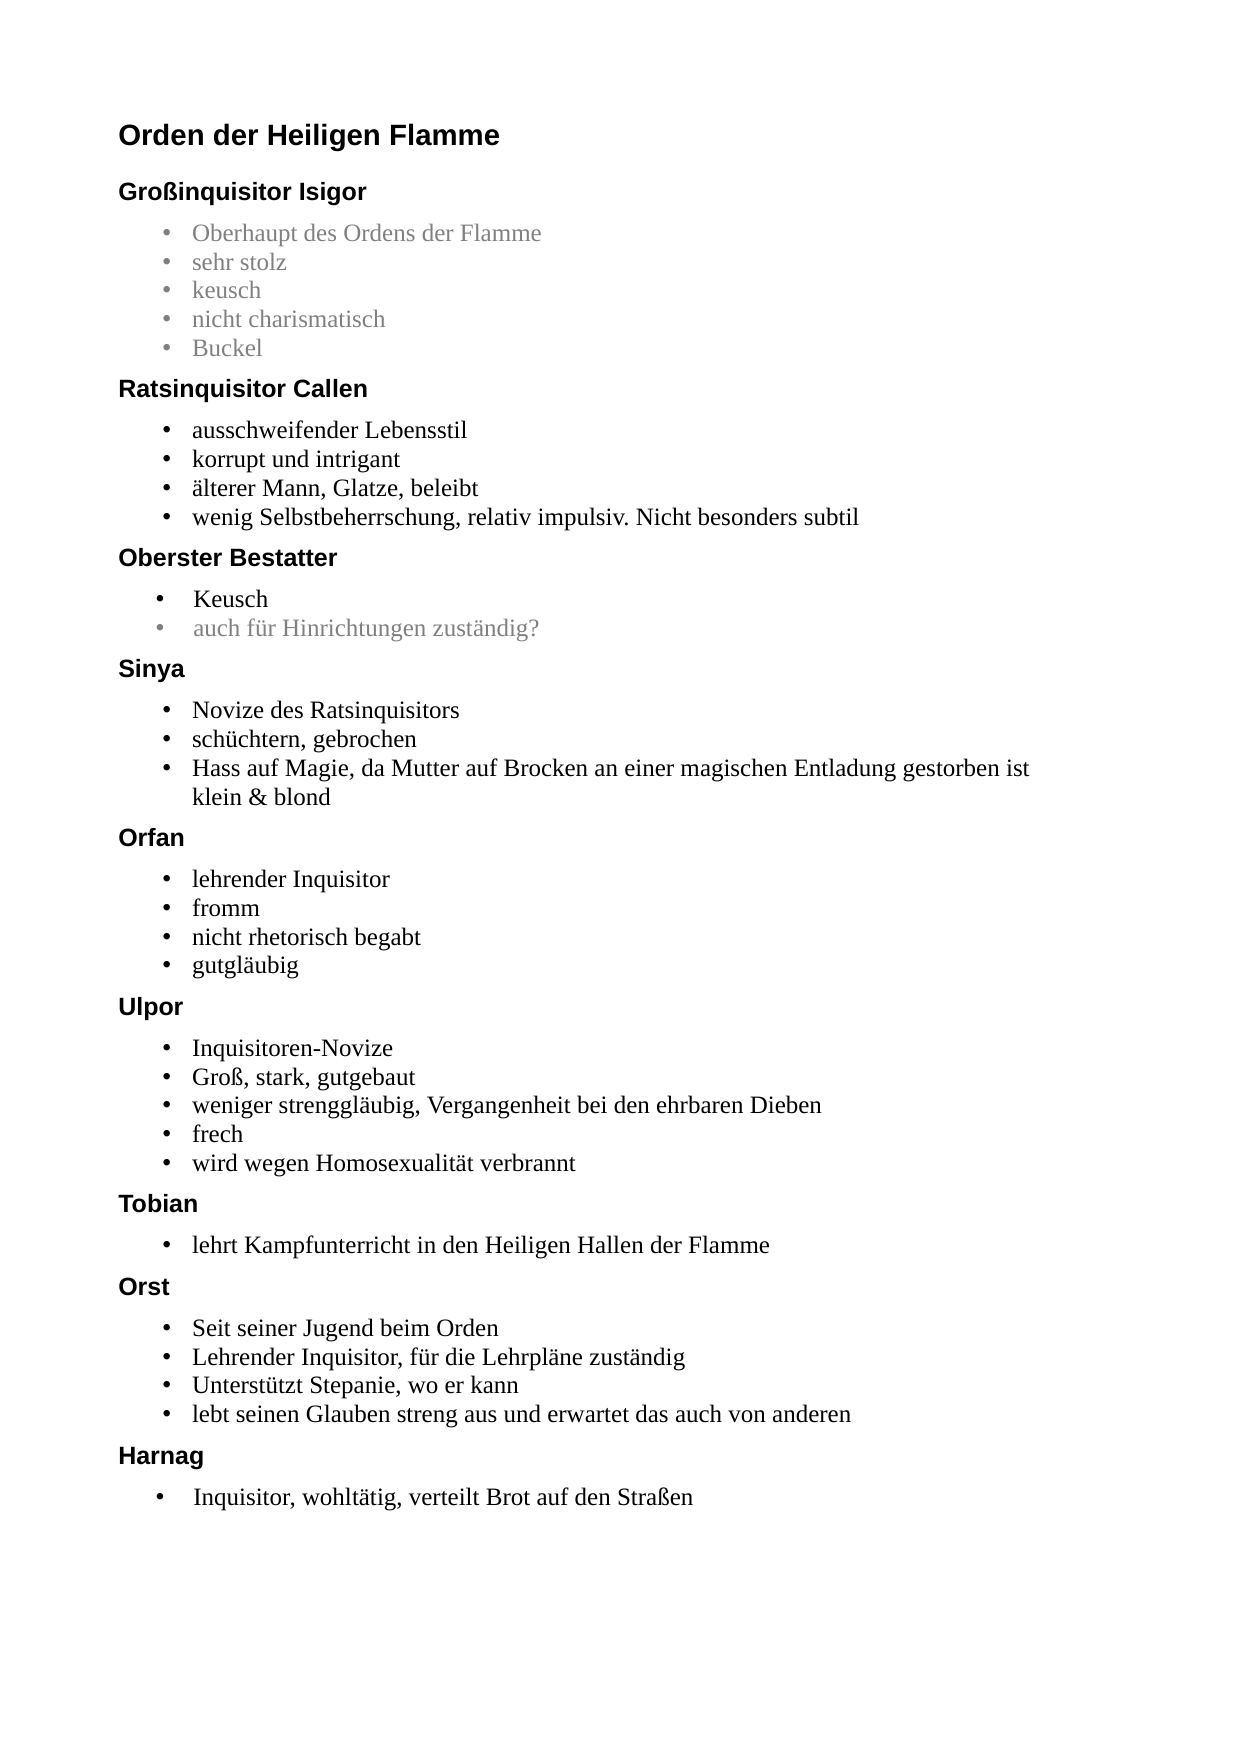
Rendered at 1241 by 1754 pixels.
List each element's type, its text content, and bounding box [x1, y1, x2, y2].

list ausschweifender Lebensstil [162, 416, 1122, 444]
list fromm [162, 893, 1122, 922]
list Seit seiner Jugend beim Orden [162, 1313, 1122, 1342]
subtitle Tobian [118, 1189, 1122, 1218]
subtitle Harnag [118, 1441, 1122, 1469]
list älterer Mann, Glatze, beleibt [162, 473, 1122, 502]
list Inquisitoren-Novize [162, 1033, 1122, 1062]
subtitle Orfan [118, 823, 1122, 852]
list auch für Hinrichtungen zuständig? [156, 613, 1122, 642]
list schüchtern, gebrochen [162, 724, 1122, 753]
list Unterstützt Stepanie, wo er kann [162, 1371, 1122, 1399]
list Oberhaupt des Ordens der Flamme [162, 218, 1122, 247]
list wird wegen Homosexualität verbrannt [162, 1148, 1122, 1177]
list Keusch [156, 584, 1122, 613]
list lehrender Inquisitor [162, 864, 1122, 893]
subtitle Sinya [118, 654, 1122, 683]
list frech [162, 1119, 1122, 1148]
list Novize des Ratsinquisitors [162, 696, 1122, 724]
list Hass auf Magie, da Mutter auf Brocken an einer magischen Entladung gestorben ist [162, 753, 1122, 782]
subtitle Großinquisitor Isigor [118, 177, 1122, 206]
subtitle Ratsinquisitor Callen [118, 374, 1122, 403]
subtitle Orst [118, 1272, 1122, 1301]
list wenig Selbstbeherrschung, relativ impulsiv. Nicht besonders subtil [162, 502, 1122, 531]
list Buckel [162, 333, 1122, 362]
list klein & blond [162, 782, 1122, 811]
list sehr stolz [162, 247, 1122, 276]
list Lehrender Inquisitor, für die Lehrpläne zuständig [162, 1342, 1122, 1371]
list korrupt und intrigant [162, 444, 1122, 473]
subtitle Oberster Bestatter [118, 543, 1122, 572]
list nicht rhetorisch begabt [162, 922, 1122, 951]
list Groß, stark, gutgebaut [162, 1062, 1122, 1091]
subtitle Ulpor [118, 992, 1122, 1021]
list lehrt Kampfunterricht in den Heiligen Hallen der Flamme [162, 1231, 1122, 1259]
list Inquisitor, wohltätig, verteilt Brot auf den Straßen [156, 1482, 1122, 1511]
list nicht charismatisch [162, 304, 1122, 333]
list keusch [162, 276, 1122, 304]
subtitle Orden der Heiligen Flamme [118, 118, 1122, 152]
list gutgläubig [162, 951, 1122, 979]
list weniger strenggläubig, Vergangenheit bei den ehrbaren Dieben [162, 1091, 1122, 1119]
list lebt seinen Glauben streng aus und erwartet das auch von anderen [162, 1399, 1122, 1428]
